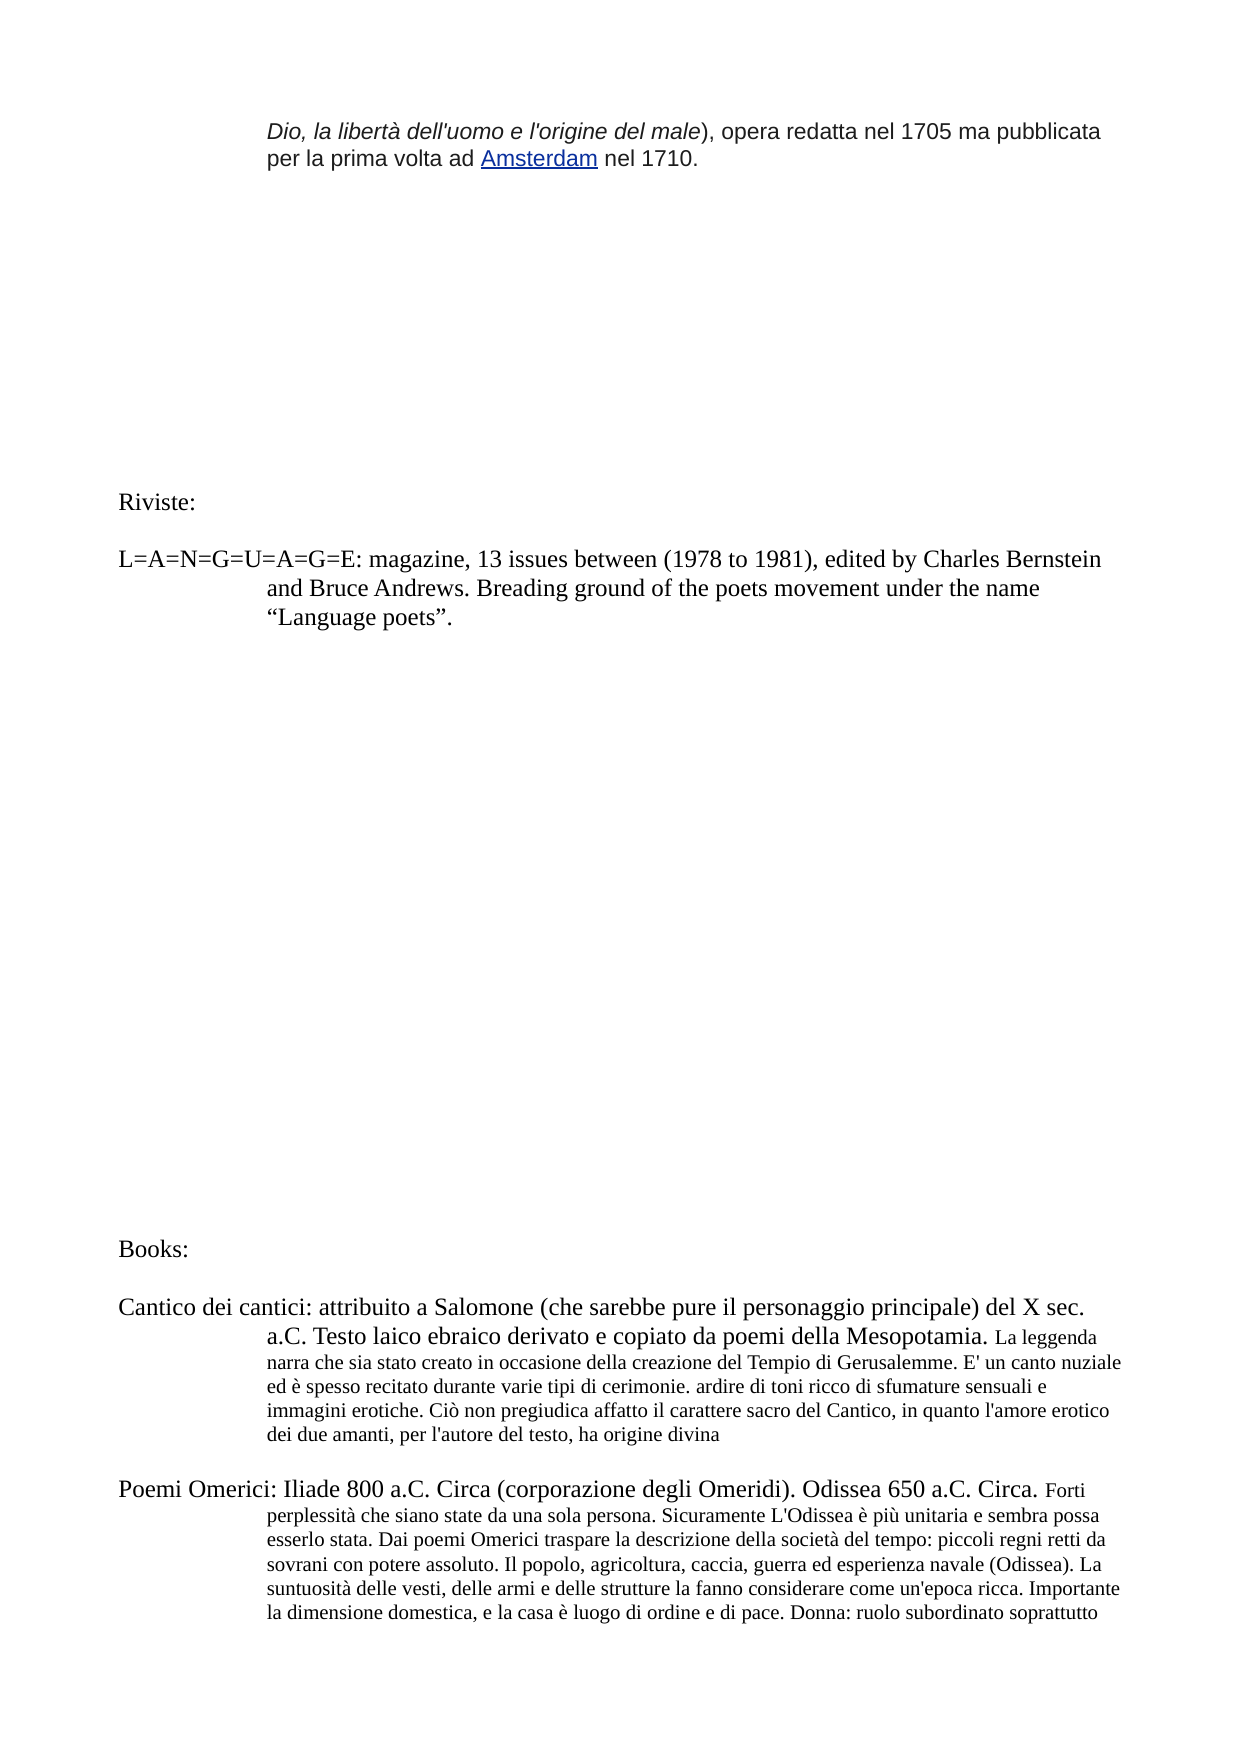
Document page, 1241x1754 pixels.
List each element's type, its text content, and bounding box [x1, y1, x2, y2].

text Riviste: [118, 487, 1122, 516]
text Books: [118, 1234, 1122, 1263]
text Cantico dei cantici: attribuito a Salomone (che sarebbe pure il personaggio principale) del X sec. a.C. Testo laico ebraico derivato e copiato da poemi della Mesopotamia. La leggenda narra che sia stato creato in occasione della creazione del Tempio di Gerusalemme. E' un canto nuziale ed è spesso recitato durante varie tipi di cerimonie. ardire di toni ricco di sfumature sensuali e immagini erotiche. Ciò non pregiudica affatto il carattere sacro del Cantico, in quanto l'amore erotico dei due amanti, per l'autore del testo, ha origine divina [118, 1292, 1122, 1446]
text Poemi Omerici: Iliade 800 a.C. Circa (corporazione degli Omeridi). Odissea 650 a.C. Circa. Forti perplessità che siano state da una sola persona. Sicuramente L'Odissea è più unitaria e sembra possa esserlo stata. Dai poemi Omerici traspare la descrizione della società del tempo: piccoli regni retti da sovrani con potere assoluto. Il popolo, agricoltura, caccia, guerra ed esperienza navale (Odissea). La suntuosità delle vesti, delle armi e delle strutture la fanno considerare come un'epoca ricca. Importante la dimensione domestica, e la casa è luogo di ordine e di pace. Donna: ruolo subordinato soprattutto [118, 1474, 1122, 1624]
text L=A=N=G=U=A=G=E: magazine, 13 issues between (1978 to 1981), edited by Charles Bernstein and Bruce Andrews. Breading ground of the poets movement under the name “Language poets”. [118, 544, 1122, 631]
text Dio, la libertà dell'uomo e l'origine del male), opera redatta nel 1705 ma pubblicata per la prima volta ad Amsterdam nel 1710. [118, 118, 1122, 171]
